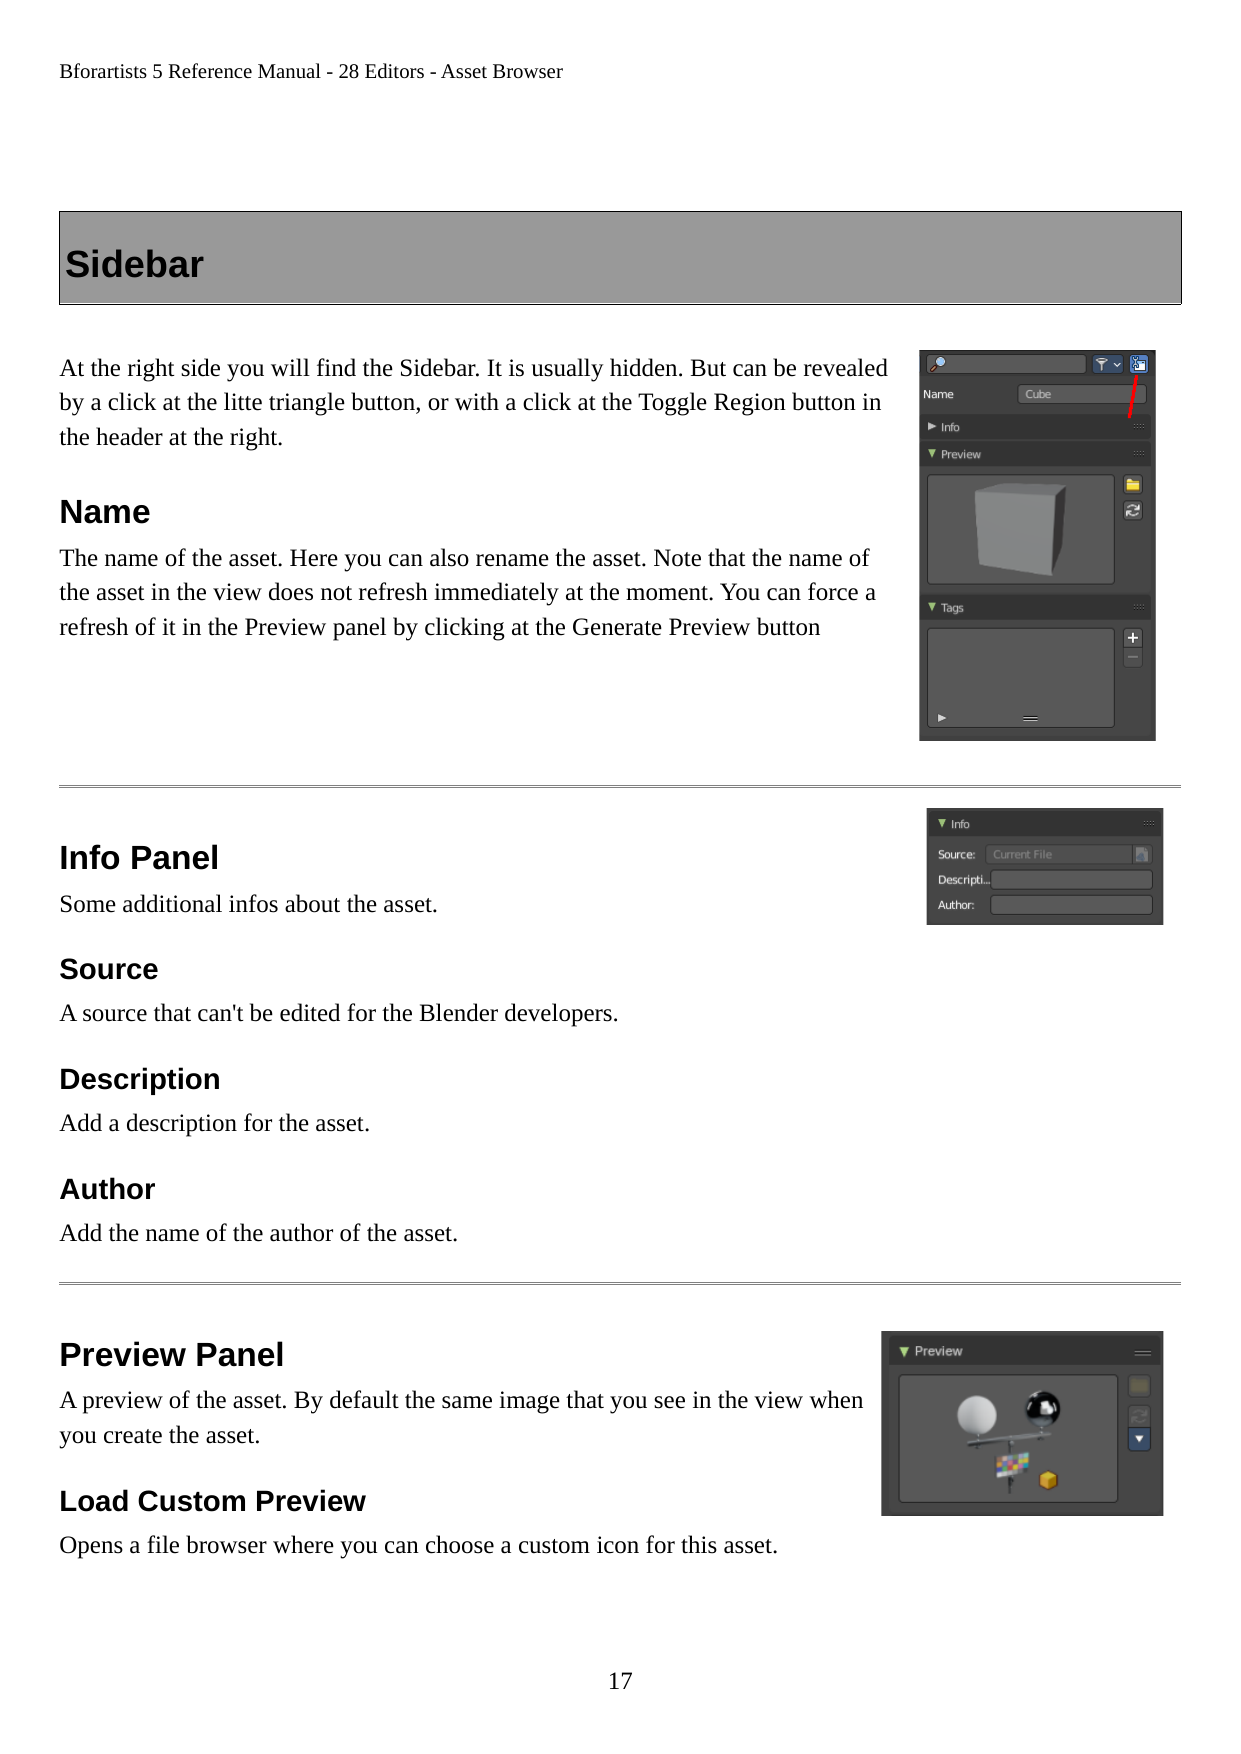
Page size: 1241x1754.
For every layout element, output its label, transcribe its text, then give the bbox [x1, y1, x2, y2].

picture [881, 1331, 1164, 1516]
text Add a description for the asset. [59, 1108, 1181, 1137]
picture [919, 350, 1156, 741]
text Some additional infos about the asset. [59, 889, 926, 917]
subtitle Author [59, 1172, 1181, 1206]
text The name of the asset. Here you can also rename the asset. Note that the name of the asset in the view does not refresh immediately at the moment. You can force a refresh of it in the Preview panel by clicking at the Generate Preview button [59, 543, 919, 640]
subtitle Name [59, 491, 919, 530]
picture [926, 808, 1164, 925]
text At the right side you will find the Sidebar. It is usually hidden. But can be revealed by a click at the litte triangle button, or with a click at the Toggle Region button in the header at the right. [59, 353, 919, 450]
text A source that can't be edited for the Blender developers. [59, 998, 1181, 1027]
text Opens a file browser where you can choose a custom icon for this asset. [59, 1530, 1181, 1559]
text A preview of the asset. By default the same image that you see in the view when you create the asset. [59, 1386, 881, 1449]
text Add the name of the author of the asset. [59, 1218, 1181, 1247]
table_header Sidebar [60, 212, 1181, 303]
subtitle Description [59, 1062, 1181, 1096]
subtitle Source [59, 952, 1181, 986]
subtitle [1156, 491, 1181, 530]
subtitle [1164, 1334, 1181, 1373]
subtitle Load Custom Preview [59, 1484, 1181, 1517]
subtitle Info Panel [59, 837, 926, 876]
subtitle [1164, 837, 1181, 876]
subtitle Preview Panel [59, 1334, 881, 1373]
